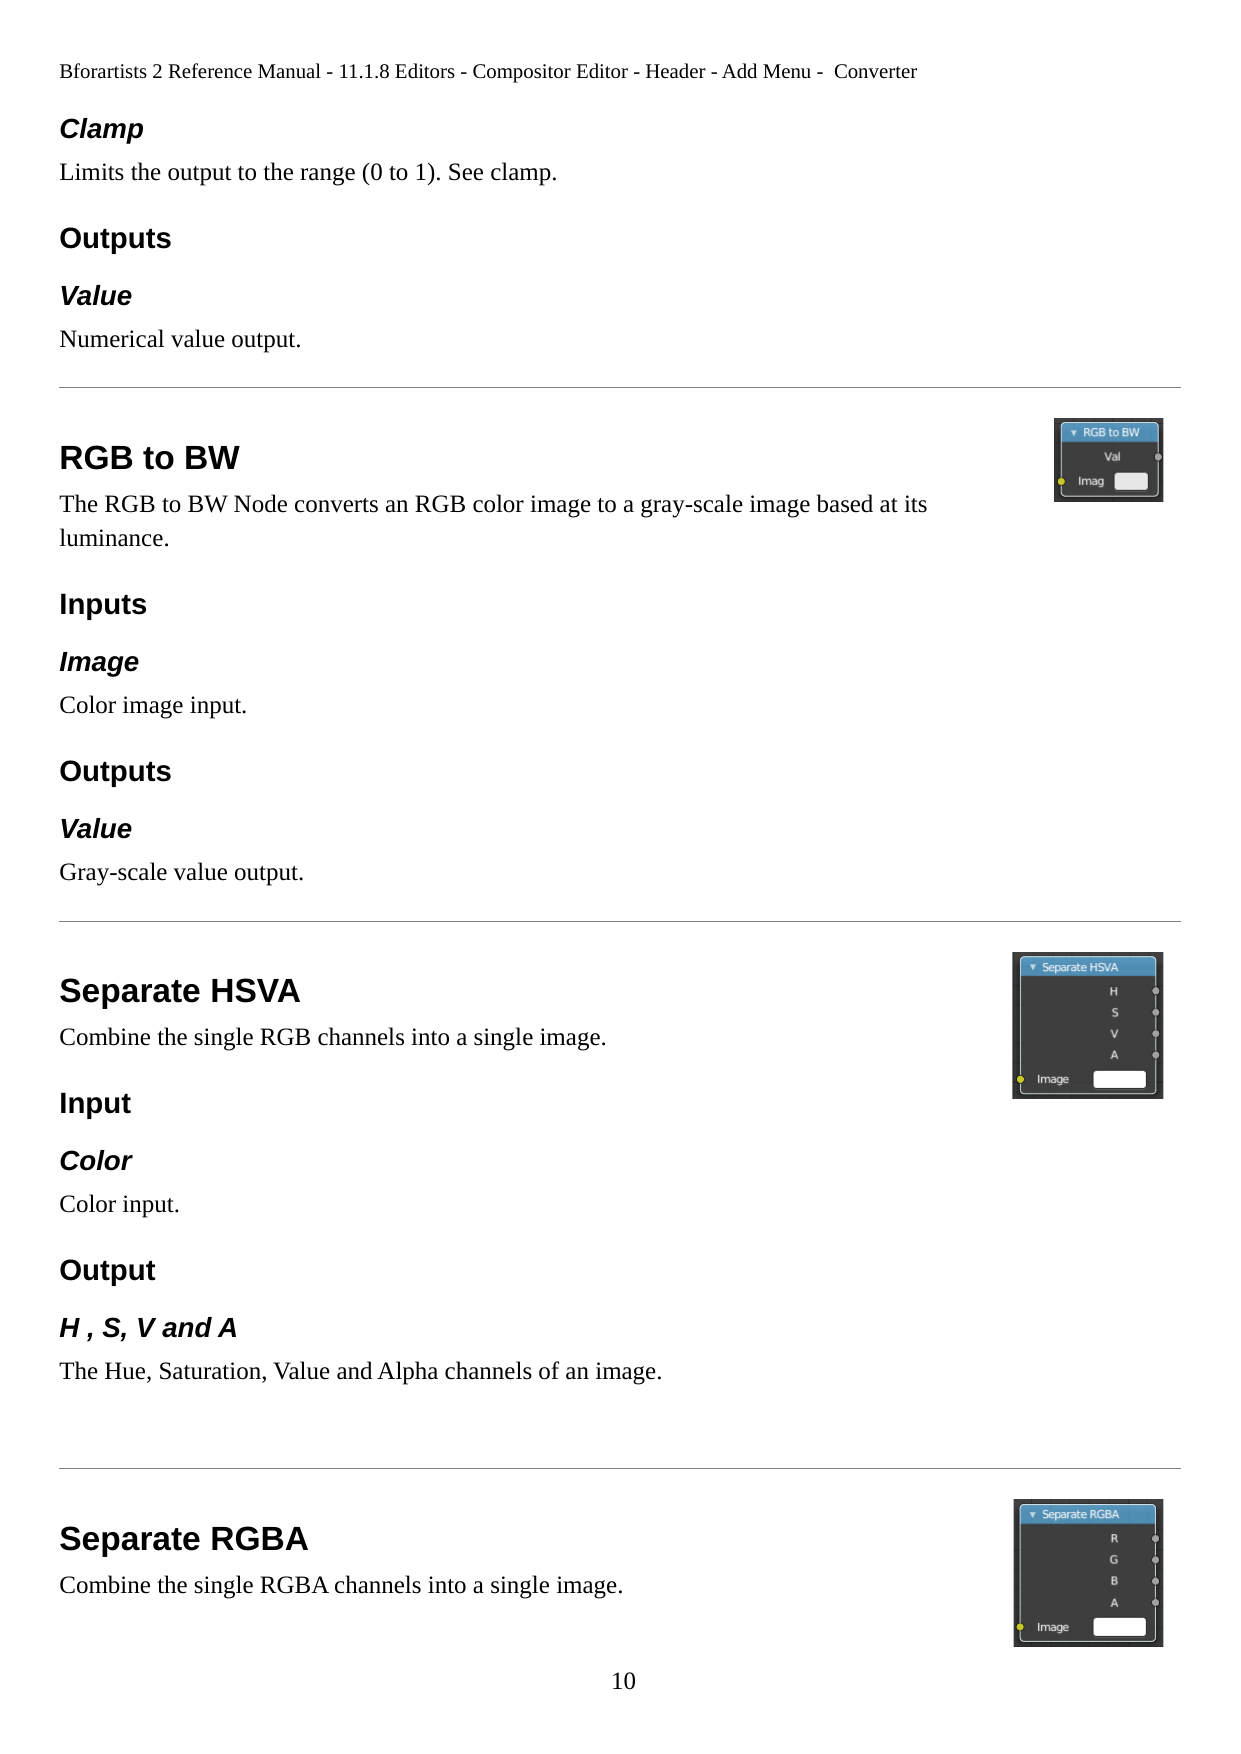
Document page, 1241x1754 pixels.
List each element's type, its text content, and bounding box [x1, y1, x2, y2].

text The Hue, Saturation, Value and Alpha channels of an image. [59, 1356, 1181, 1384]
subtitle Output [59, 1253, 1181, 1286]
picture [1054, 418, 1164, 502]
text Limits the output to the range (0 to 1). See clamp. [59, 157, 1181, 186]
subtitle [1164, 1519, 1181, 1557]
subtitle Outputs [59, 221, 1181, 254]
text Gray-scale value output. [59, 857, 1181, 886]
text Combine the single RGB channels into a single image. [59, 1022, 1012, 1051]
subtitle Clamp [59, 113, 1181, 144]
text Numerical value output. [59, 324, 1181, 352]
subtitle Image [59, 646, 1181, 678]
subtitle Separate HSVA [59, 971, 1012, 1010]
subtitle Value [59, 813, 1181, 844]
subtitle RGB to BW [59, 438, 1054, 476]
text Combine the single RGBA channels into a single image. [59, 1570, 1013, 1599]
picture [1012, 952, 1164, 1099]
subtitle Color [59, 1144, 1181, 1176]
subtitle [1164, 971, 1181, 1010]
subtitle Outputs [59, 754, 1181, 788]
subtitle Value [59, 279, 1181, 311]
subtitle Separate RGBA [59, 1519, 1013, 1557]
subtitle [1164, 438, 1181, 476]
subtitle H , S, V and A [59, 1311, 1181, 1343]
picture [1013, 1499, 1164, 1647]
subtitle Input [59, 1086, 1181, 1119]
text Color image input. [59, 690, 1181, 719]
text The RGB to BW Node converts an RGB color image to a gray-scale image based at its luminance. [59, 489, 1181, 552]
text Color input. [59, 1189, 1181, 1218]
subtitle Inputs [59, 587, 1181, 621]
